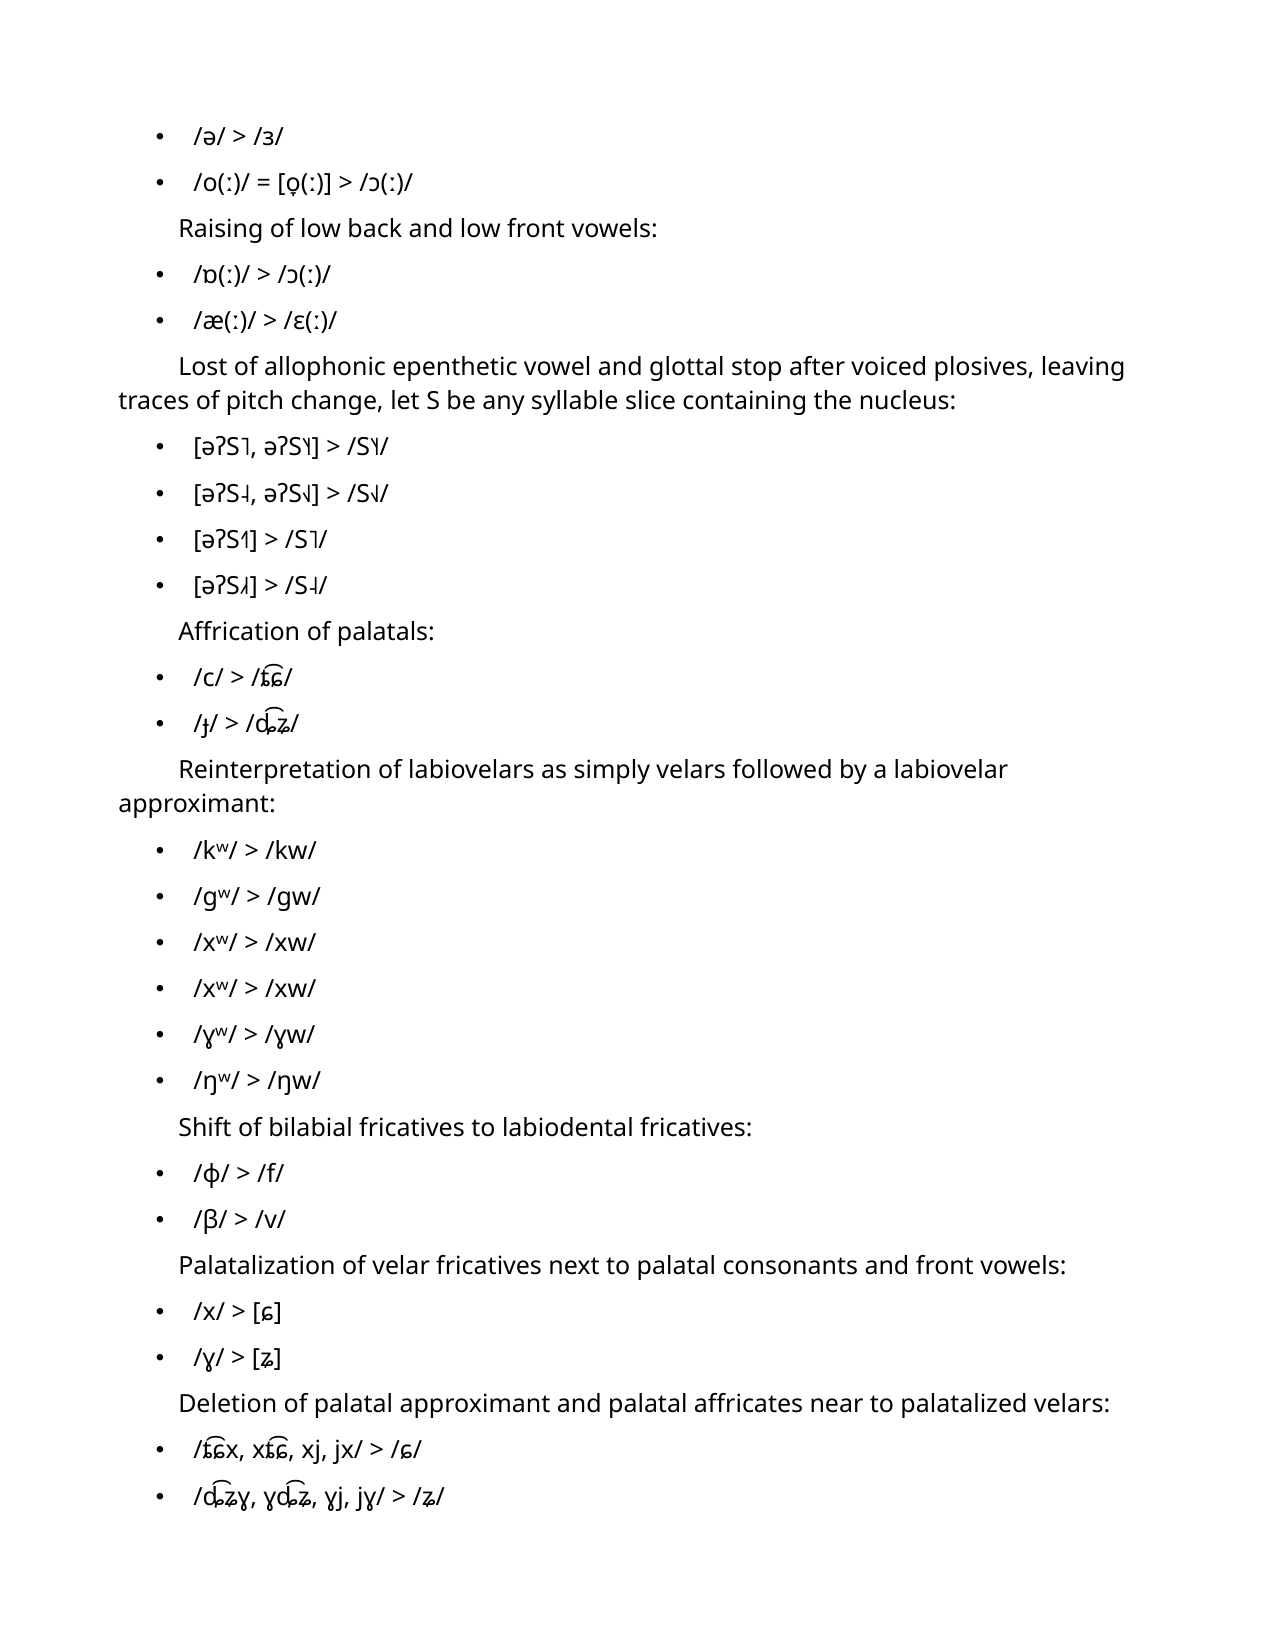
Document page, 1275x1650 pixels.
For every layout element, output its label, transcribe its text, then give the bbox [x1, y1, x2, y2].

text Palatalization of velar fricatives next to palatal consonants and front vowels: [118, 1248, 1157, 1282]
list /ɣʷ/ > /ɣw/ [156, 1017, 1157, 1051]
list /x/ > [ɕ] [156, 1294, 1157, 1328]
list [əʔS˥, əʔS˥˧] > /S˥˧/ [156, 429, 1157, 463]
list /ɟ/ > /ȡ͡ʑ/ [156, 706, 1157, 740]
list [əʔS˧˥] > /S˥/ [156, 521, 1157, 555]
list /kʷ/ > /kw/ [156, 832, 1157, 866]
list /ɸ/ > /f/ [156, 1155, 1157, 1189]
list /ɒ(ː)/ > /ɔ(ː)/ [156, 257, 1157, 291]
list /o(ː)/ = [o̞(ː)] > /ɔ(ː)/ [156, 164, 1157, 198]
text Affrication of palatals: [118, 614, 1157, 648]
text Lost of allophonic epenthetic vowel and glottal stop after voiced plosives, leaving traces of pitch change, let S be any syllable slice containing the nucleus: [118, 349, 1157, 417]
list /ɣ/ > [ʑ] [156, 1340, 1157, 1374]
text Deletion of palatal approximant and palatal affricates near to palatalized velars: [118, 1386, 1157, 1420]
list /ŋʷ/ > /ŋw/ [156, 1063, 1157, 1097]
text Shift of bilabial fricatives to labiodental fricatives: [118, 1109, 1157, 1143]
list /ȶ͡ɕx, xȶ͡ɕ, xj, jx/ > /ɕ/ [156, 1432, 1157, 1466]
list /xʷ/ > /xw/ [156, 971, 1157, 1005]
list /c/ > /ȶ͡ɕ/ [156, 660, 1157, 694]
list /β/ > /v/ [156, 1201, 1157, 1236]
list [əʔS˩˧] > /S˨/ [156, 567, 1157, 602]
list /xʷ/ > /xw/ [156, 924, 1157, 959]
list /æ(ː)/ > /ɛ(ː)/ [156, 303, 1157, 337]
list /ȡ͡ʑɣ, ɣȡ͡ʑ, ɣj, jɣ/ > /ʑ/ [156, 1478, 1157, 1512]
list [əʔS˨, əʔS˧˩] > /S˧˩/ [156, 475, 1157, 509]
text Raising of low back and low front vowels: [118, 210, 1157, 244]
list /ə/ > /ɜ/ [156, 118, 1157, 152]
text Reinterpretation of labiovelars as simply velars followed by a labiovelar approximant: [118, 752, 1157, 820]
list /gʷ/ > /gw/ [156, 878, 1157, 912]
